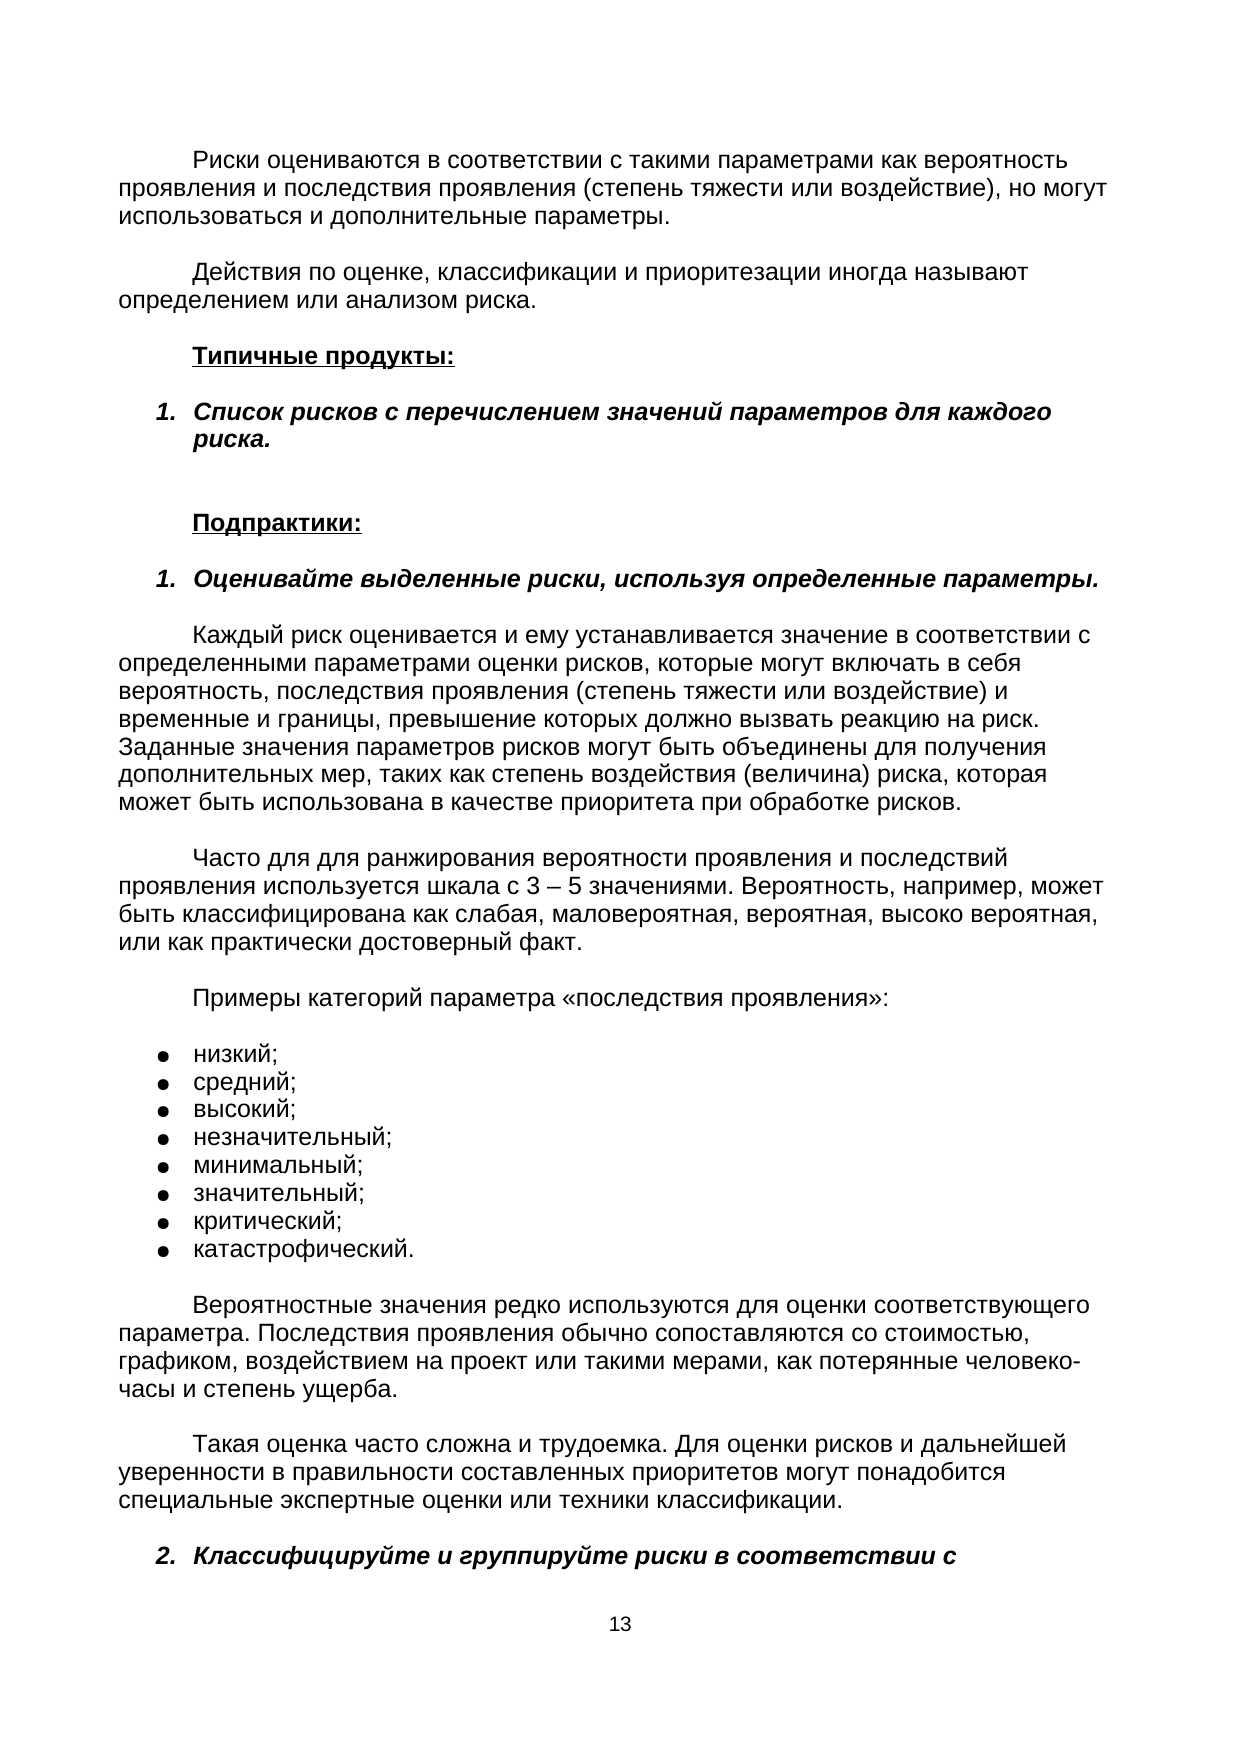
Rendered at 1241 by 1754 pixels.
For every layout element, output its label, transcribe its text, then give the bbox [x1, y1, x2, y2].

list Оценивайте выделенные риски, используя определенные параметры. [156, 565, 1122, 593]
list катастрофический. [156, 1235, 1122, 1263]
text Такая оценка часто сложна и трудоемка. Для оценки рисков и дальнейшей уверенности в правильности составленных приоритетов могут понадобится специальные экспертные оценки или техники классификации. [118, 1430, 1122, 1514]
text Вероятностные значения редко используются для оценки соответствующего параметра. Последствия проявления обычно сопоставляются со стоимостью, графиком, воздействием на проект или такими мерами, как потерянные человеко-часы и степень ущерба. [118, 1291, 1122, 1402]
list Классифицируйте и группируйте риски в соответствии с [156, 1542, 1122, 1570]
list средний; [156, 1067, 1122, 1095]
list незначительный; [156, 1123, 1122, 1151]
text Часто для для ранжирования вероятности проявления и последствий проявления используется шкала с 3 – 5 значениями. Вероятность, например, может быть классифицирована как слабая, маловероятная, вероятная, высоко вероятная, или как практически достоверный факт. [118, 844, 1122, 956]
list Список рисков с перечислением значений параметров для каждого риска. [156, 397, 1122, 453]
list низкий; [156, 1039, 1122, 1067]
text Подпрактики: [118, 509, 1122, 537]
list высокий; [156, 1095, 1122, 1123]
list минимальный; [156, 1151, 1122, 1179]
text Примеры категорий параметра «последствия проявления»: [118, 983, 1122, 1011]
text Типичные продукты: [118, 341, 1122, 369]
text Действия по оценке, классификации и приоритезации иногда называют определением или анализом риска. [118, 258, 1122, 313]
text Каждый риск оценивается и ему устанавливается значение в соответствии с определенными параметрами оценки рисков, которые могут включать в себя вероятность, последствия проявления (степень тяжести или воздействие) и временные и границы, превышение которых должно вызвать реакцию на риск. Заданные значения параметров рисков могут быть объединены для получения дополнительных мер, таких как степень воздействия (величина) риска, которая может быть использована в качестве приоритета при обработке рисков. [118, 621, 1122, 816]
list критический; [156, 1207, 1122, 1235]
list значительный; [156, 1179, 1122, 1207]
text Риски оцениваются в соответствии с такими параметрами как вероятность проявления и последствия проявления (степень тяжести или воздействие), но могут использоваться и дополнительные параметры. [118, 146, 1122, 230]
